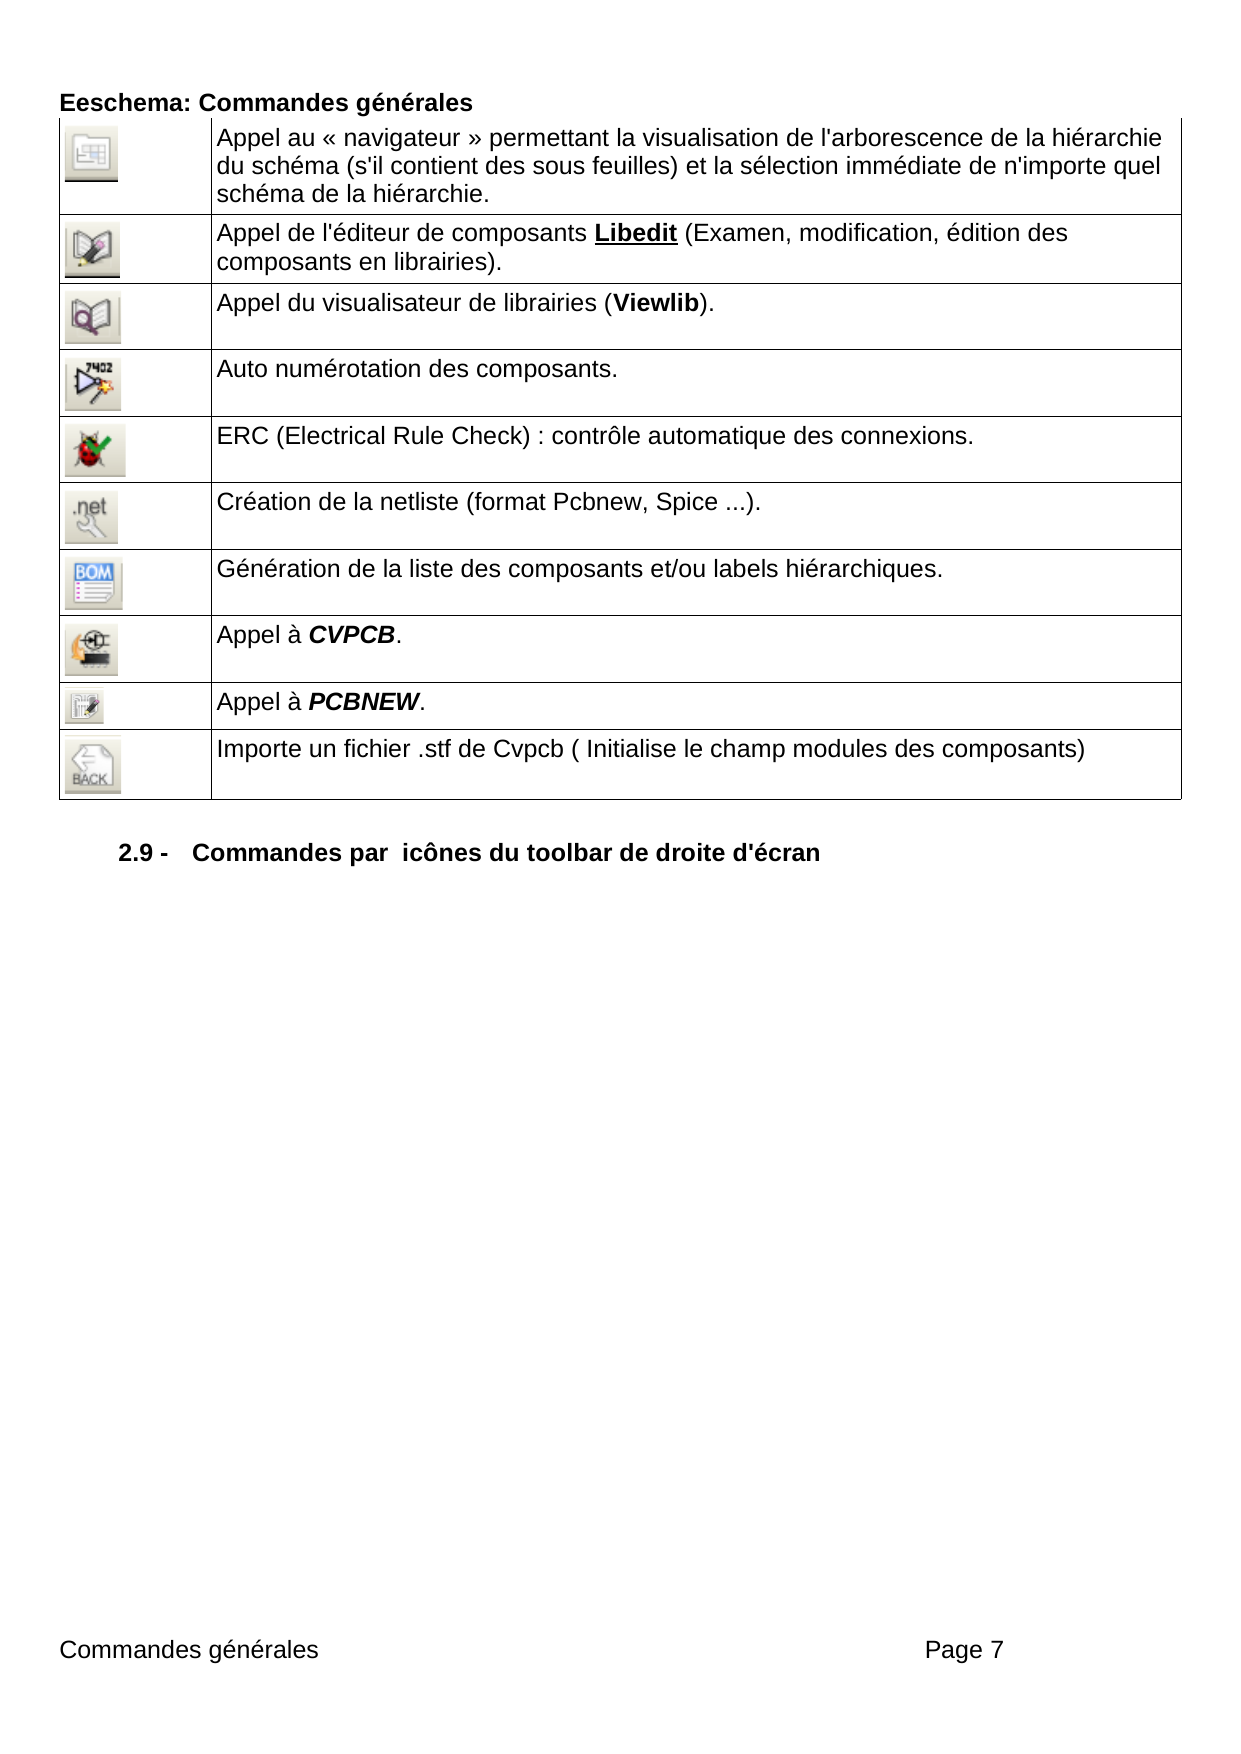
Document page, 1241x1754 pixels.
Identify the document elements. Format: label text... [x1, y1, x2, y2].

picture [64, 421, 126, 477]
table_cell Appel du visualisateur de librairies (Viewlib). [212, 284, 1181, 349]
table_cell Création de la netliste (format Pcbnew, Spice ...). [212, 483, 1181, 549]
table_cell Génération de la liste des composants et/ou labels hiérarchiques. [212, 550, 1181, 615]
picture [64, 288, 122, 344]
table_cell [60, 483, 211, 549]
table_cell Appel au « navigateur » permettant la visualisation de l'arborescence de la hiérarchie du schéma (s'il contient des sous feuilles) et la sélection immédiate de n'importe quel schéma de la hiérarchie. [212, 118, 1181, 214]
table_cell Appel de l'éditeur de composants Libedit (Examen, modification, édition des composants en librairies). [212, 215, 1181, 283]
table_cell Importe un fichier .stf de Cvpcb ( Initialise le champ modules des composants) [212, 730, 1181, 799]
table_cell [60, 550, 211, 615]
picture [64, 687, 104, 724]
table_cell [60, 616, 211, 682]
table_cell Appel à CVPCB. [212, 616, 1181, 682]
table_cell [60, 730, 211, 799]
table_cell ERC (Electrical Rule Check) : contrôle automatique des connexions. [212, 417, 1181, 482]
picture [64, 355, 122, 411]
picture [64, 554, 123, 610]
table_cell [60, 118, 211, 214]
table_cell [60, 417, 211, 482]
table_cell Appel à PCBNEW. [212, 683, 1181, 729]
table_cell Auto numérotation des composants. [212, 350, 1181, 416]
picture [64, 735, 122, 794]
table_cell [60, 215, 211, 283]
table_cell [60, 350, 211, 416]
subtitle Commandes par icônes du toolbar de droite d'écran [118, 839, 1181, 867]
table_cell [60, 683, 211, 729]
picture [64, 123, 118, 182]
picture [64, 219, 120, 278]
picture [64, 488, 118, 544]
picture [64, 621, 118, 676]
table_cell [60, 284, 211, 349]
